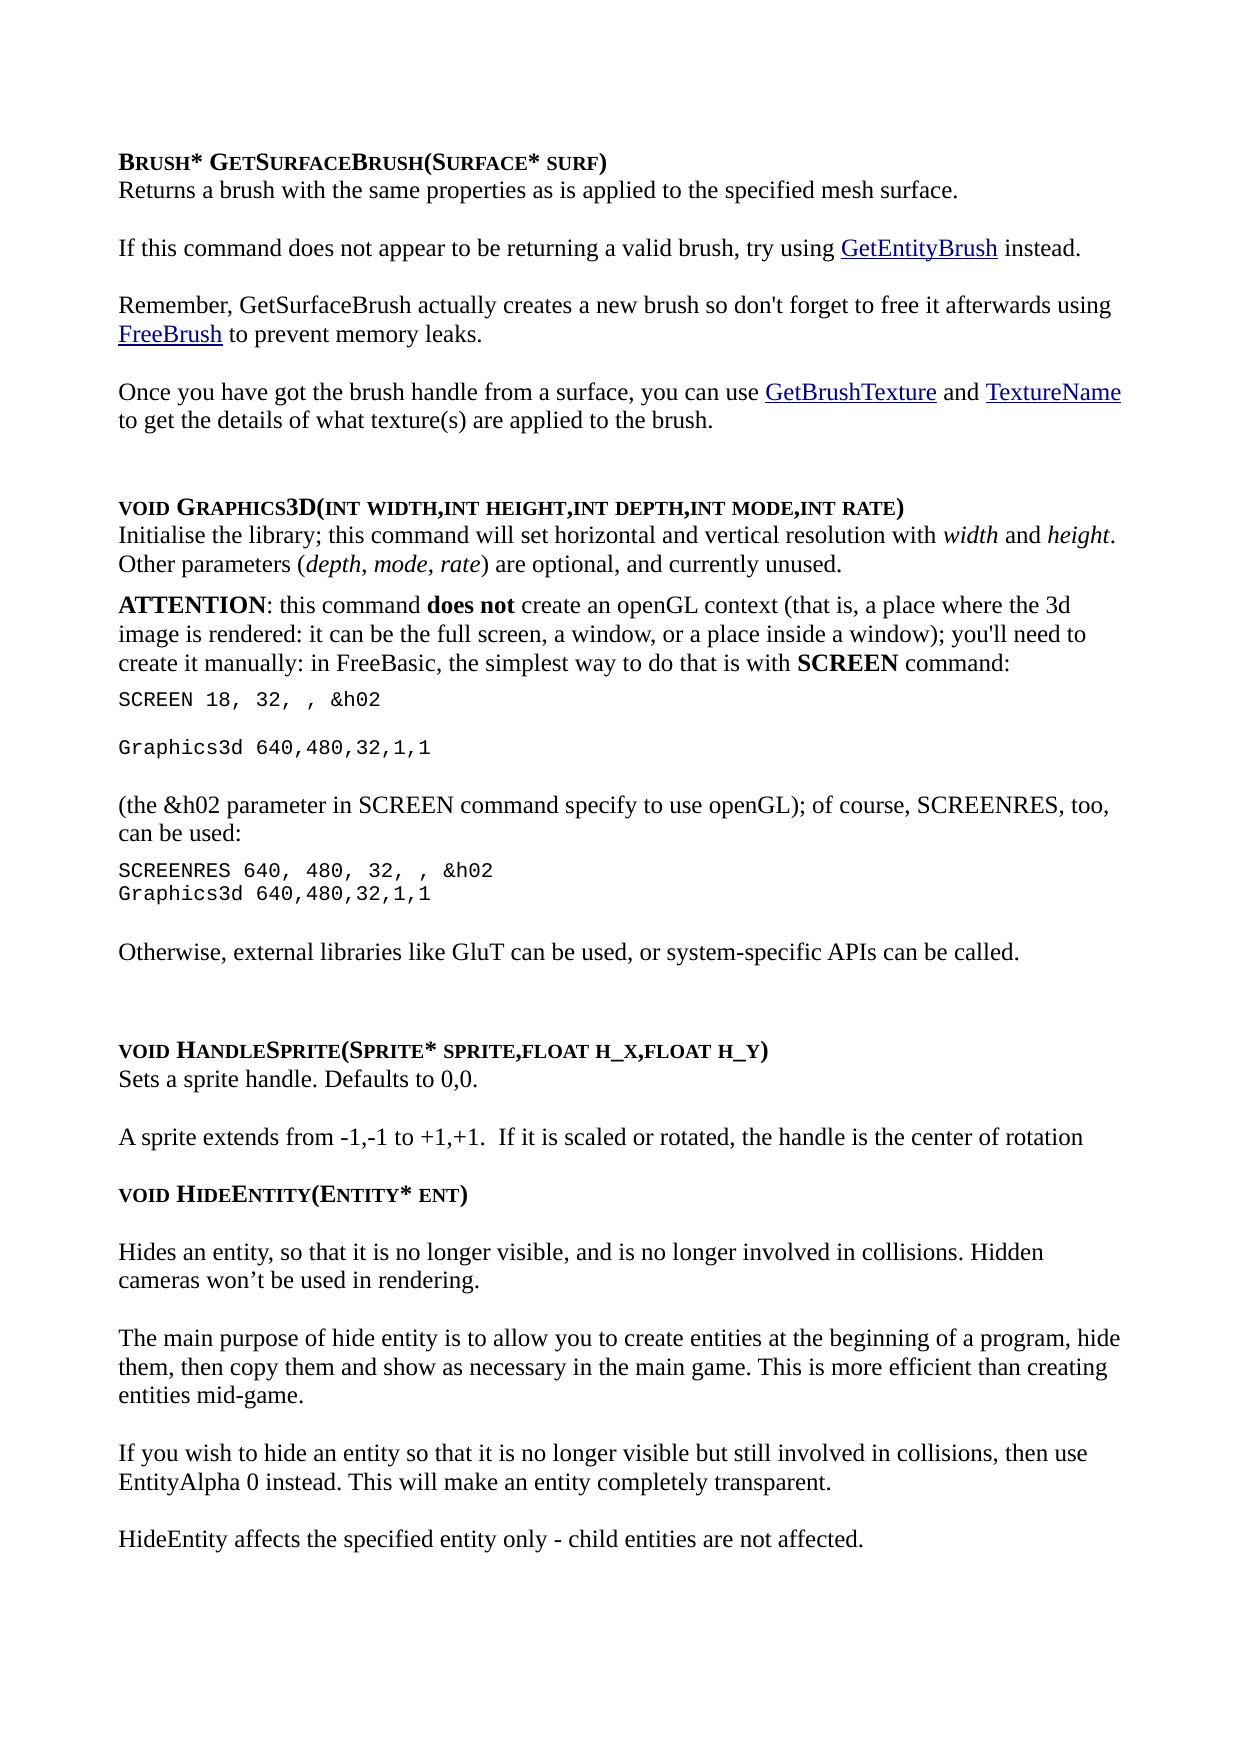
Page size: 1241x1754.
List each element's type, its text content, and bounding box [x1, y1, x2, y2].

text [118, 118, 1122, 147]
text Returns a brush with the same properties as is applied to the specified mesh surface. If this command does not appear to be returning a valid brush, try using GetEntityBrush instead. Remember, GetSurfaceBrush actually creates a new brush so don't forget to free it afterwards using FreeBrush to prevent memory leaks. Once you have got the brush handle from a surface, you can use GetBrushTexture and TextureName to get the details of what texture(s) are applied to the brush. [118, 176, 1122, 463]
text The main purpose of hide entity is to allow you to create entities at the beginning of a program, hide them, then copy them and show as necessary in the main game. This is more efficient than creating entities mid-game. If you wish to hide an entity so that it is no longer visible but still involved in collisions, then use EntityAlpha 0 instead. This will make an entity completely transparent. HideEntity affects the specified entity only - child entities are not affected. [118, 1294, 1122, 1553]
text SCREENRES 640, 480, 32, , &h02 [118, 860, 1122, 883]
text Sets a sprite handle. Defaults to 0,0. A sprite extends from -1,-1 to +1,+1. If it is scaled or rotated, the handle is the center of rotation [118, 1064, 1122, 1150]
text SCREEN 18, 32, , &h02 [118, 689, 1122, 713]
text void Graphics3D(int width,int height,int depth,int mode,int rate) [118, 492, 1122, 521]
text Initialise the library; this command will set horizontal and vertical resolution with width and height. Other parameters (depth, mode, rate) are optional, and currently unused. [118, 521, 1122, 578]
text Hides an entity, so that it is no longer visible, and is no longer involved in collisions. Hidden cameras won’t be used in rendering. [118, 1237, 1122, 1294]
text (the &h02 parameter in SCREEN command specify to use openGL); of course, SCREENRES, too, can be used: [118, 790, 1122, 847]
text ATTENTION: this command does not create an openGL context (that is, a place where the 3d image is rendered: it can be the full screen, a window, or a place inside a window); you'll need to create it manually: in FreeBasic, the simplest way to do that is with SCREEN command: [118, 591, 1122, 677]
text Graphics3d 640,480,32,1,1 [118, 737, 1122, 760]
text void HideEntity(Entity* ent) [118, 1179, 1122, 1208]
text Graphics3d 640,480,32,1,1 [118, 883, 1122, 907]
text Otherwise, external libraries like GluT can be used, or system-specific APIs can be called. [118, 937, 1122, 965]
text Brush* GetSurfaceBrush(Surface* surf) [118, 147, 1122, 176]
text void HandleSprite(Sprite* sprite,float h_x,float h_y) [118, 1035, 1122, 1064]
